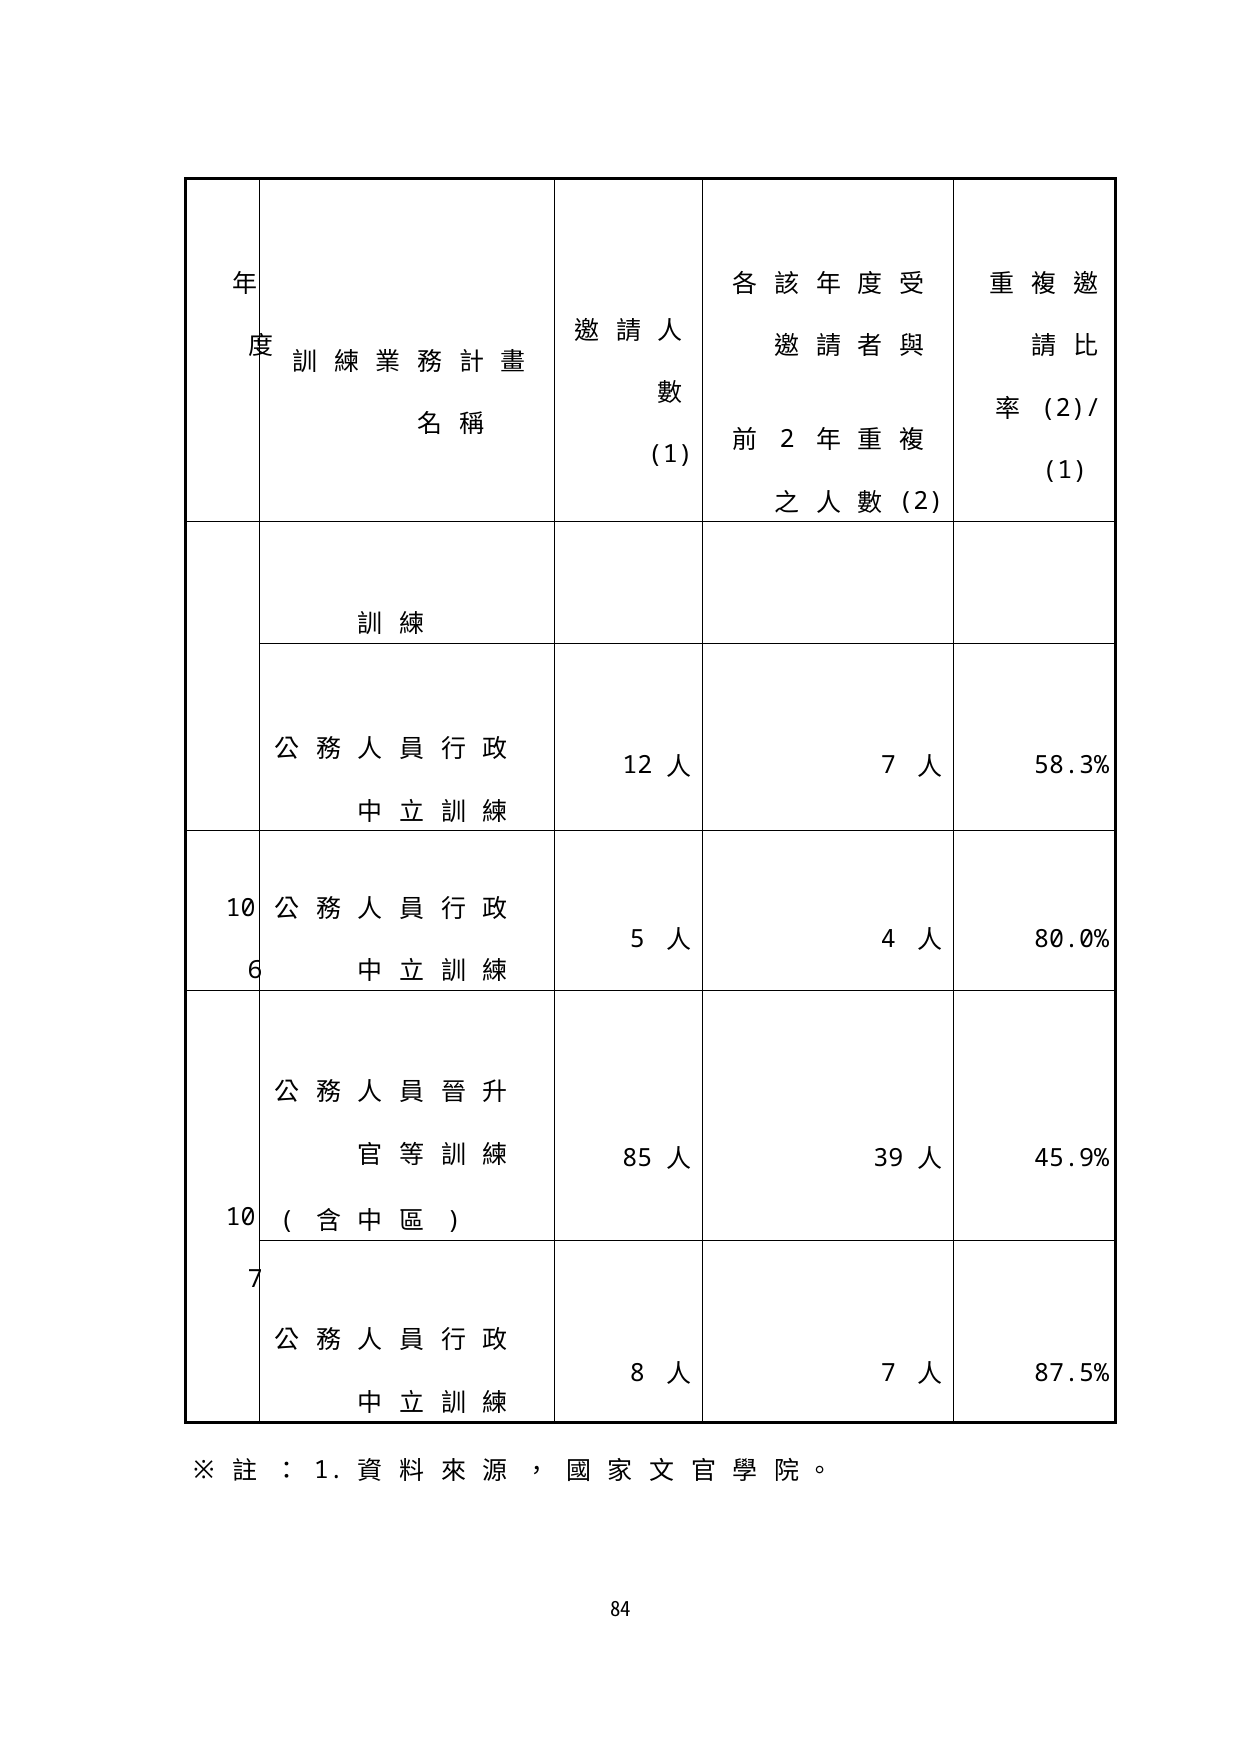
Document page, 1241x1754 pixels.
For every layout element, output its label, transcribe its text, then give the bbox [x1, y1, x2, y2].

table_cell [954, 522, 1114, 643]
table_cell 87.5% [954, 1241, 1114, 1421]
table_cell 公務人員行政中立訓練 [260, 831, 554, 990]
table_cell 8人 [555, 1241, 702, 1421]
table_cell 公務人員晉升官等訓練 (含中區) [260, 991, 554, 1240]
table_cell 107 [187, 991, 259, 1421]
table_cell 45.9% [954, 991, 1114, 1240]
table_cell 12人 [555, 644, 702, 830]
table_header 重複邀請比 率(2)/(1) [954, 180, 1114, 521]
table_cell 4人 [703, 831, 953, 990]
table_header 訓練業務計畫名稱 [260, 180, 554, 521]
table_header 邀請人數(1) [555, 180, 702, 521]
table_cell 80.0% [954, 831, 1114, 990]
table_cell [555, 522, 702, 643]
table_cell 公務人員行政中立訓練 [260, 644, 554, 830]
table_header 年度 [187, 180, 259, 521]
table_cell [703, 522, 953, 643]
table_cell 訓練 [260, 522, 554, 643]
table_cell 7人 [703, 644, 953, 830]
table_cell 106 [187, 831, 259, 990]
table_cell 105 [187, 522, 259, 830]
text ※註：1.資料來源，國家文官學院。 [183, 1427, 1058, 1490]
table_cell 85人 [555, 991, 702, 1240]
table_cell 公務人員行政中立訓練 [260, 1241, 554, 1421]
table_cell 58.3% [954, 644, 1114, 830]
table_cell 39人 [703, 991, 953, 1240]
table_cell 7人 [703, 1241, 953, 1421]
table_header 各該年度受邀請者與 前2年重複之人數(2) [703, 180, 953, 521]
table_cell 5人 [555, 831, 702, 990]
